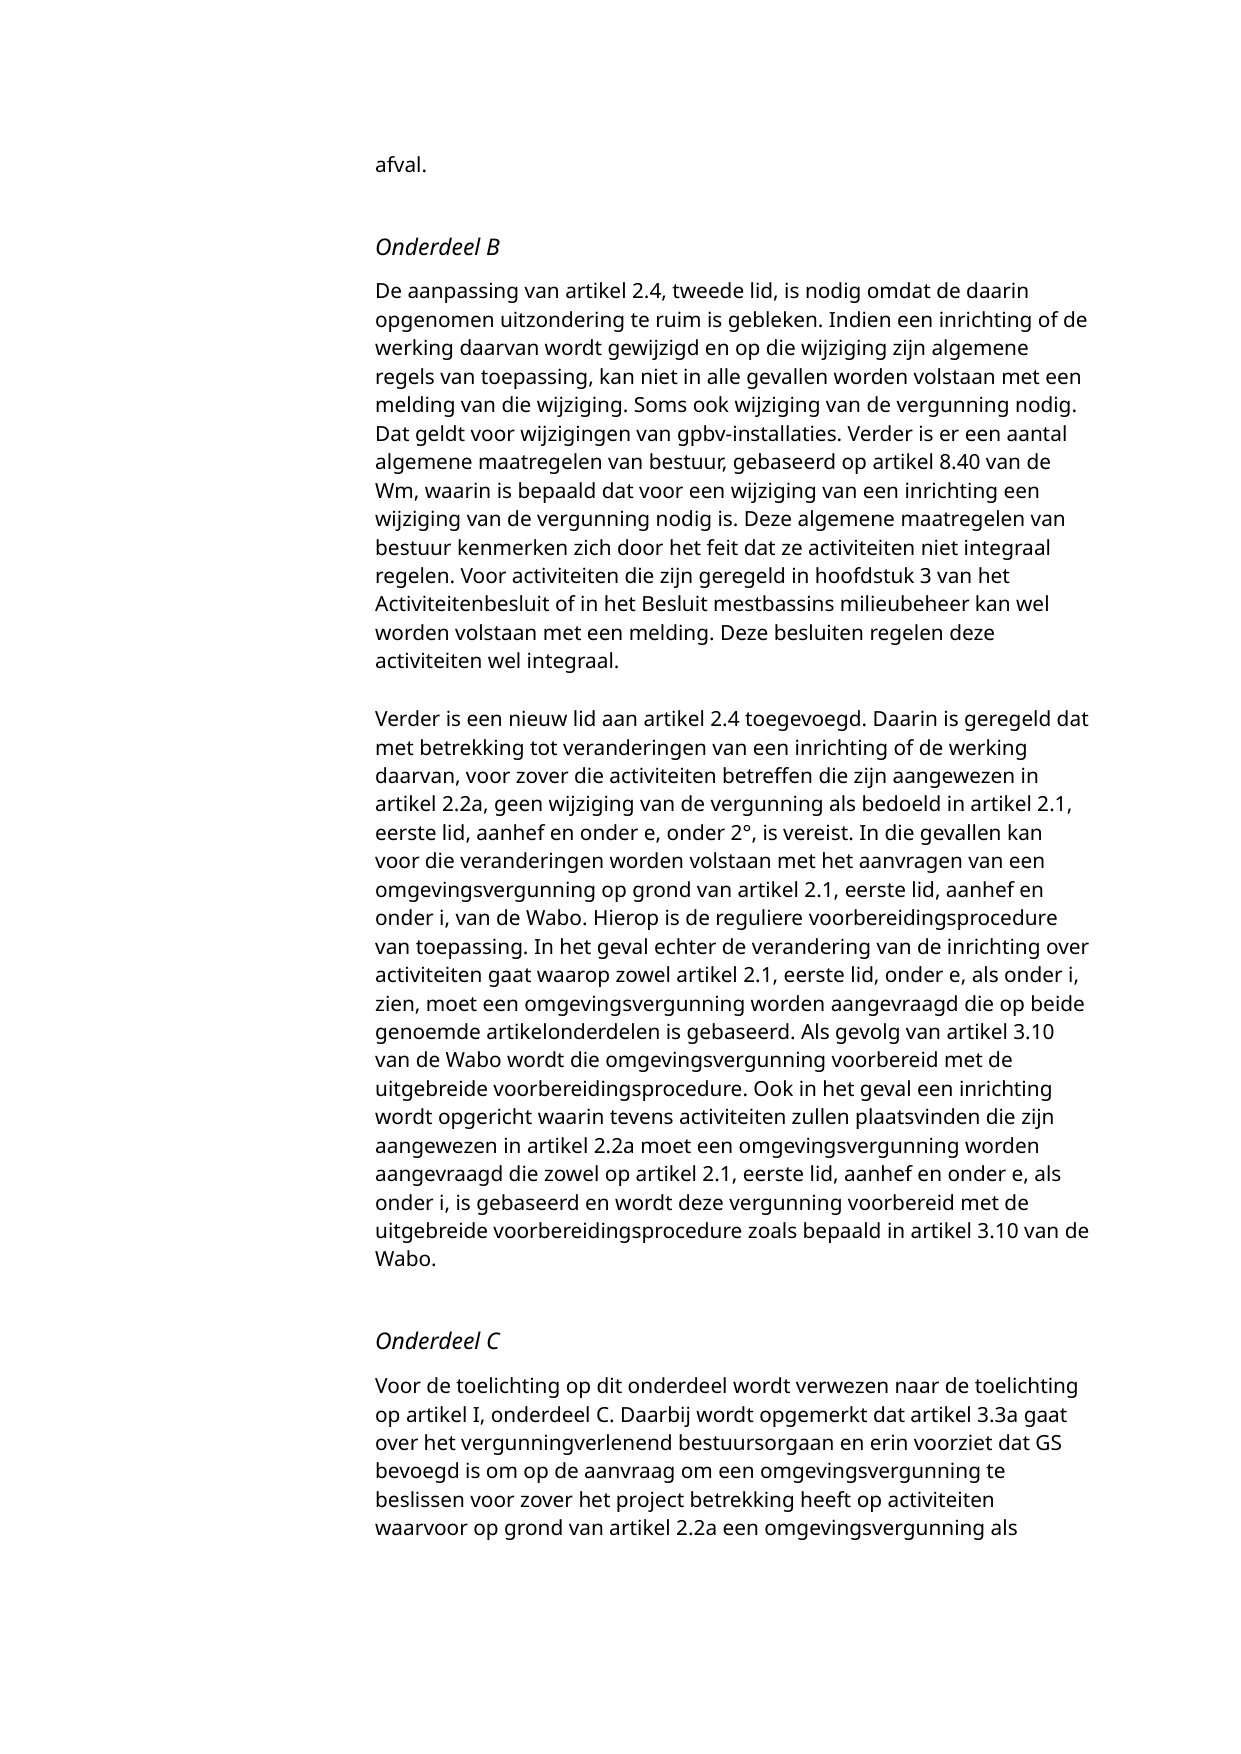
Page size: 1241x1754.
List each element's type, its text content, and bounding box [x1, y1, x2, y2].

text Verder is een nieuw lid aan artikel 2.4 toegevoegd. Daarin is geregeld dat met betrekking tot veranderingen van een inrichting of de werking daarvan, voor zover die activiteiten betreffen die zijn aangewezen in artikel 2.2a, geen wijziging van de vergunning als bedoeld in artikel 2.1, eerste lid, aanhef en onder e, onder 2°, is vereist. In die gevallen kan voor die veranderingen worden volstaan met het aanvragen van een omgevingsvergunning op grond van artikel 2.1, eerste lid, aanhef en onder i, van de Wabo. Hierop is de reguliere voorbereidingsprocedure van toepassing. In het geval echter de verandering van de inrichting over activiteiten gaat waarop zowel artikel 2.1, eerste lid, onder e, als onder i, zien, moet een omgevingsvergunning worden aangevraagd die op beide genoemde artikelonderdelen is gebaseerd. Als gevolg van artikel 3.10 van de Wabo wordt die omgevingsvergunning voorbereid met de uitgebreide voorbereidingsprocedure. Ook in het geval een inrichting wordt opgericht waarin tevens activiteiten zullen plaatsvinden die zijn aangewezen in artikel 2.2a moet een omgevingsvergunning worden aangevraagd die zowel op artikel 2.1, eerste lid, aanhef en onder e, als onder i, is gebaseerd en wordt deze vergunning voorbereid met de uitgebreide voorbereidingsprocedure zoals bepaald in artikel 3.10 van de Wabo. [375, 704, 1090, 1273]
text Voor de toelichting op dit onderdeel wordt verwezen naar de toelichting op artikel I, onderdeel C. Daarbij wordt opgemerkt dat artikel 3.3a gaat over het vergunningverlenend bestuursorgaan en erin voorziet dat GS bevoegd is om op de aanvraag om een omgevingsvergunning te beslissen voor zover het project betrekking heeft op activiteiten waarvoor op grond van artikel 2.2a een omgevingsvergunning als [375, 1371, 1090, 1542]
text De aanpassing van artikel 2.4, tweede lid, is nodig omdat de daarin opgenomen uitzondering te ruim is gebleken. Indien een inrichting of de werking daarvan wordt gewijzigd en op die wijziging zijn algemene regels van toepassing, kan niet in alle gevallen worden volstaan met een melding van die wijziging. Soms ook wijziging van de vergunning nodig. Dat geldt voor wijzigingen van gpbv-installaties. Verder is er een aantal algemene maatregelen van bestuur, gebaseerd op artikel 8.40 van de Wm, waarin is bepaald dat voor een wijziging van een inrichting een wijziging van de vergunning nodig is. Deze algemene maatregelen van bestuur kenmerken zich door het feit dat ze activiteiten niet integraal regelen. Voor activiteiten die zijn geregeld in hoofdstuk 3 van het Activiteitenbesluit of in het Besluit mestbassins milieubeheer kan wel worden volstaan met een melding. Deze besluiten regelen deze activiteiten wel integraal. [375, 277, 1090, 675]
text afval. [375, 150, 1090, 178]
subtitle Onderdeel C [375, 1325, 1090, 1356]
subtitle Onderdeel B [375, 230, 1090, 262]
